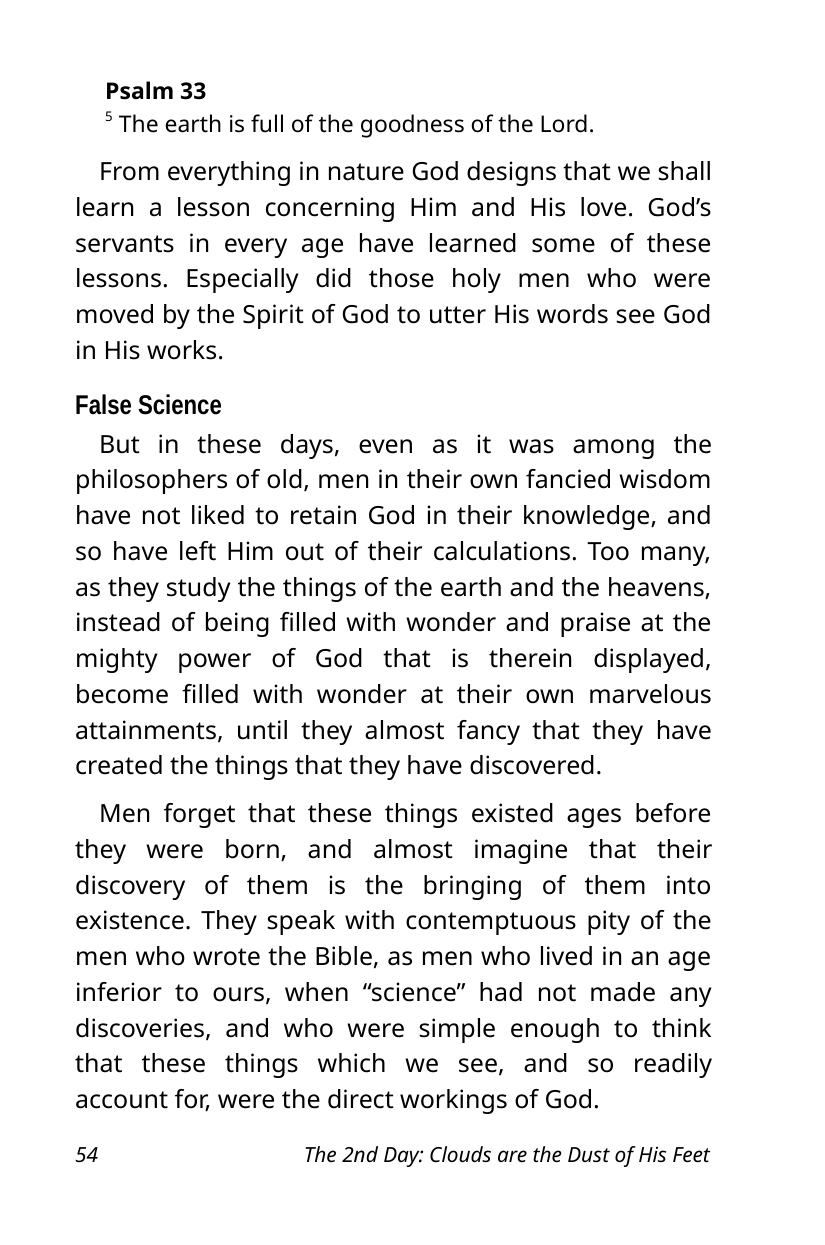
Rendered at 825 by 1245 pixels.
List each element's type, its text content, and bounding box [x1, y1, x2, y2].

text But in these days, even as it was among the philosophers of old, men in their own fancied wisdom have not liked to retain God in their knowledge, and so have left Him out of their calculations. Too many, as they study the things of the earth and the heavens, instead of being filled with wonder and praise at the mighty power of God that is therein displayed, become filled with wonder at their own marvelous attainments, until they almost fancy that they have created the things that they have discovered. [75, 426, 712, 782]
text Men forget that these things existed ages before they were born, and almost imagine that their discovery of them is the bringing of them into existence. They speak with contemptuous pity of the men who wrote the Bible, as men who lived in an age inferior to ours, when “science” had not made any discoveries, and who were simple enough to think that these things which we see, and so readily account for, were the direct workings of God. [75, 796, 712, 1116]
subtitle False Science [75, 389, 712, 420]
text Psalm 33 [105, 75, 712, 106]
text From everything in nature God designs that we shall learn a lesson concerning Him and His love. God’s servants in every age have learned some of these lessons. Especially did those holy men who were moved by the Spirit of God to utter His words see God in His works. [75, 154, 712, 367]
text 5 The earth is full of the goodness of the Lord. [105, 108, 682, 139]
